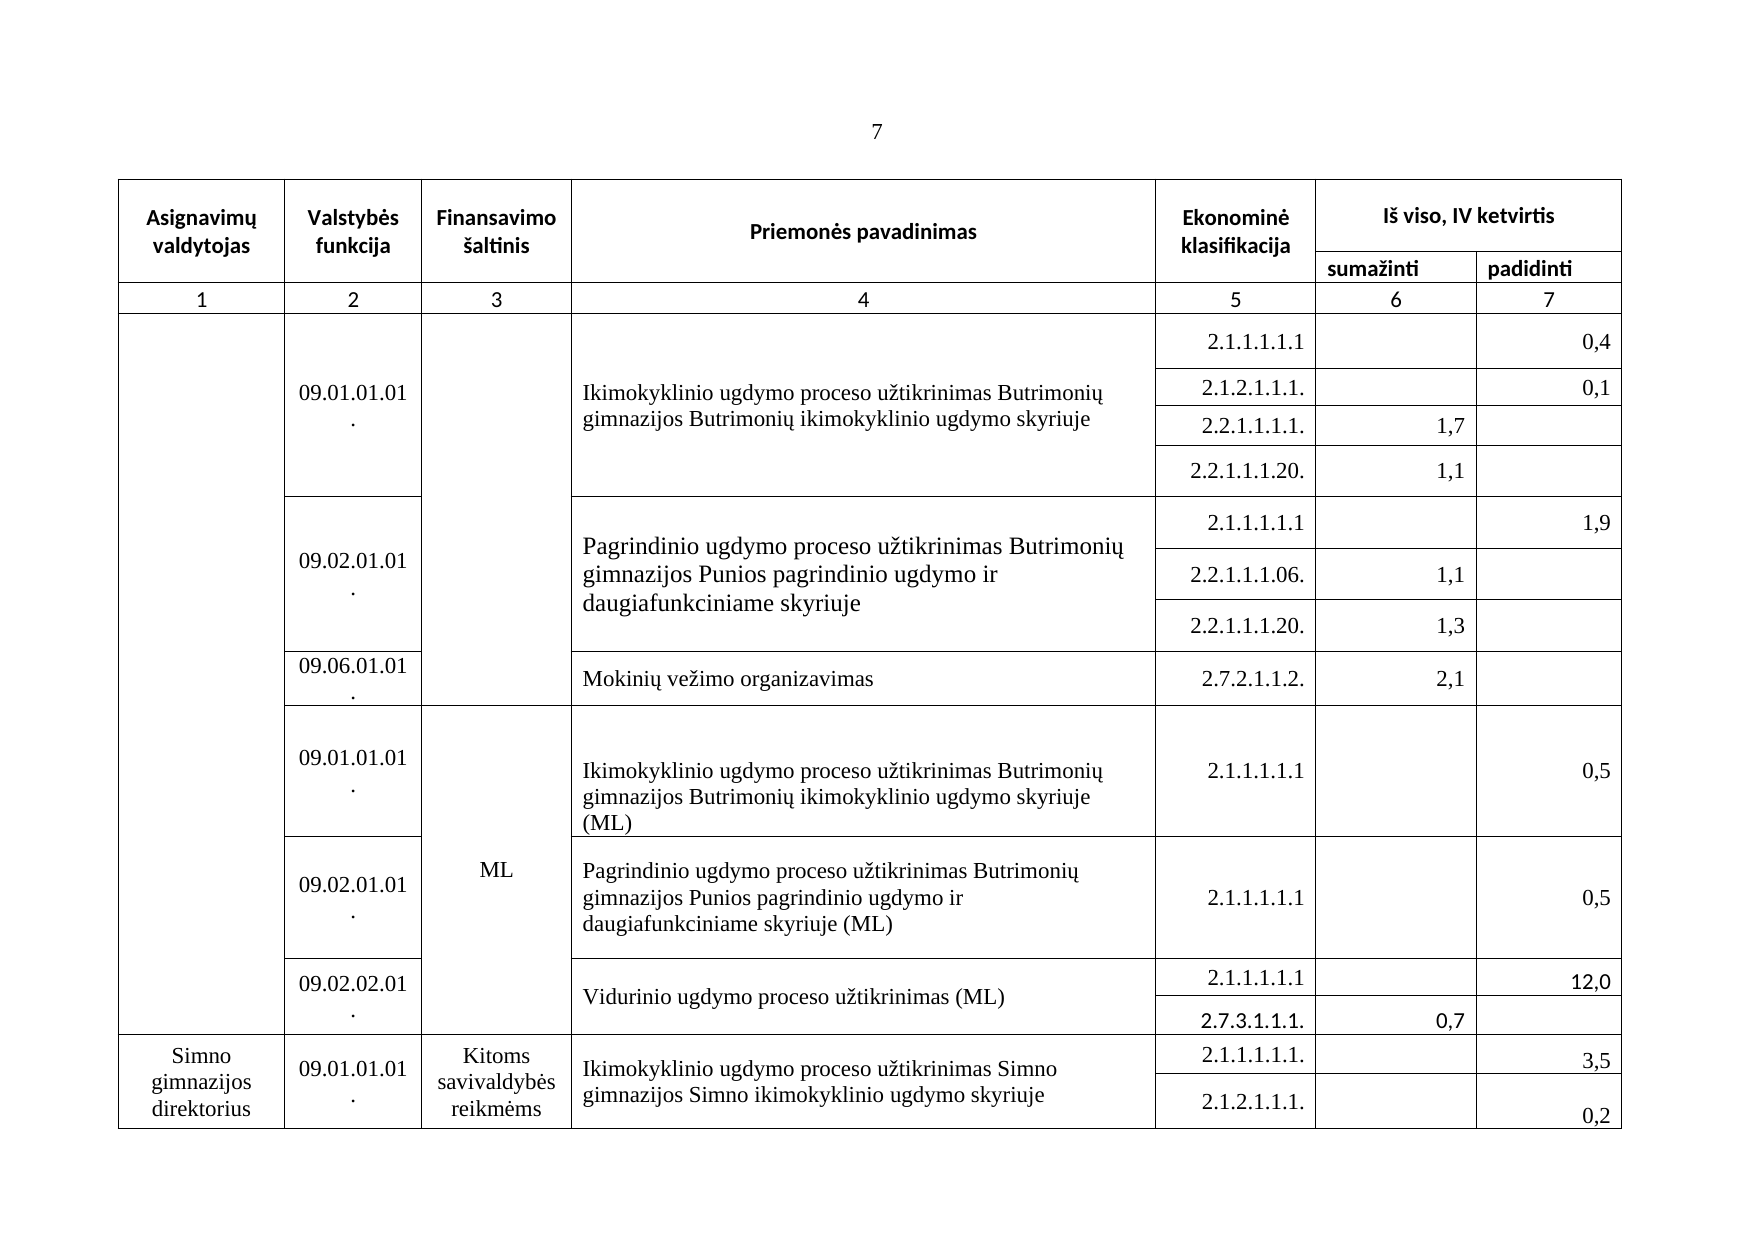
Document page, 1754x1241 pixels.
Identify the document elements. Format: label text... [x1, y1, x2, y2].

table_cell Vidurinio ugdymo proceso užtikrinimas (ML) [572, 959, 1155, 1034]
table_cell [1622, 496, 1648, 548]
table_cell 2.1.1.1.1.1 [1156, 706, 1315, 836]
table_cell Ikimokyklinio ugdymo proceso užtikrinimas Butrimonių gimnazijos Butrimonių ikimokyklinio ugdymo skyriuje (ML) [572, 706, 1155, 836]
table_cell 0,7 [1316, 996, 1476, 1034]
table_header Ekonominė klasifikacija [1156, 180, 1315, 282]
table_cell 09.02.01.01. [285, 497, 421, 651]
table_cell 09.01.01.01. [285, 1035, 421, 1128]
table_cell Kitoms savivaldybės reikmėms [422, 1035, 571, 1128]
table_cell [1316, 369, 1476, 405]
table_cell 12,0 [1477, 959, 1621, 995]
table_cell [1477, 446, 1621, 496]
table_cell 1,9 [1477, 497, 1621, 548]
table_cell 0,5 [1477, 837, 1621, 958]
table_cell 2.1.1.1.1.1 [1156, 314, 1315, 368]
table_cell [1477, 996, 1621, 1034]
table_cell 0,1 [1477, 369, 1621, 405]
table_cell 09.06.01.01. [285, 652, 421, 704]
table_header Valstybės funkcija [285, 180, 421, 282]
table_cell [1622, 1073, 1648, 1128]
table_cell Pagrindinio ugdymo proceso užtikrinimas Butrimonių gimnazijos Punios pagrindinio ugdymo ir daugiafunkciniame skyriuje (ML) [572, 837, 1155, 958]
table_cell 2.7.2.1.1.2. [1156, 652, 1315, 704]
table_cell 1,1 [1316, 549, 1476, 599]
table_cell [1622, 313, 1648, 368]
table_cell [1622, 548, 1648, 599]
table_cell [1477, 549, 1621, 599]
table_cell 09.01.01.01. [285, 314, 421, 496]
table_cell 3,5 [1477, 1035, 1621, 1073]
table_cell [1622, 251, 1648, 282]
table_cell [119, 314, 284, 1034]
table_cell 1 [119, 283, 284, 313]
table_cell Ikimokyklinio ugdymo proceso užtikrinimas Simno gimnazijos Simno ikimokyklinio ugdymo skyriuje [572, 1035, 1155, 1128]
table_cell 0,2 [1477, 1074, 1621, 1128]
table_cell [1622, 445, 1648, 496]
table_cell 0,5 [1477, 706, 1621, 836]
table_cell [422, 314, 571, 704]
table_cell [1622, 995, 1648, 1034]
table_header [1622, 179, 1648, 219]
table_cell [1622, 405, 1648, 444]
table_cell 2.2.1.1.1.1. [1156, 406, 1315, 444]
table_cell Pagrindinio ugdymo proceso užtikrinimas Butrimonių gimnazijos Punios pagrindinio ugdymo ir daugiafunkciniame skyriuje [572, 497, 1155, 651]
table_header Priemonės pavadinimas [572, 180, 1155, 282]
table_cell 2.1.1.1.1.1 [1156, 497, 1315, 548]
table_cell 6 [1316, 283, 1476, 313]
table_cell Ikimokyklinio ugdymo proceso užtikrinimas Butrimonių gimnazijos Butrimonių ikimokyklinio ugdymo skyriuje [572, 314, 1155, 496]
table_cell 4 [572, 283, 1155, 313]
table_cell [1622, 958, 1648, 995]
table_cell 1,3 [1316, 600, 1476, 651]
table_cell 2.1.1.1.1.1. [1156, 1035, 1315, 1073]
table_cell 2.1.2.1.1.1. [1156, 369, 1315, 405]
table_cell padidinti [1477, 252, 1621, 282]
table_header Finansavimo šaltinis [422, 180, 571, 282]
table_cell 2.2.1.1.1.06. [1156, 549, 1315, 599]
table_cell [1316, 837, 1476, 958]
table_cell [1477, 652, 1621, 704]
table_cell 09.02.01.01. [285, 837, 421, 958]
table_cell [1316, 314, 1476, 368]
table_cell [1622, 705, 1648, 836]
table_cell 2.1.1.1.1.1 [1156, 959, 1315, 995]
table_cell [1622, 836, 1648, 958]
table_cell 09.02.02.01. [285, 959, 421, 1034]
table_cell 3 [422, 283, 571, 313]
table_cell [1622, 1034, 1648, 1073]
table_cell [1622, 651, 1648, 704]
table_cell 5 [1156, 283, 1315, 313]
table_cell [1316, 1074, 1476, 1128]
table_cell [1477, 406, 1621, 444]
table_cell sumažinti [1316, 252, 1476, 282]
table_header Iš viso, IV ketvirtis [1316, 180, 1621, 251]
table_cell 0,4 [1477, 314, 1621, 368]
table_cell [1316, 706, 1476, 836]
table_cell 2 [285, 283, 421, 313]
table_cell 1,1 [1316, 446, 1476, 496]
table_cell 2,1 [1316, 652, 1476, 704]
table_cell [1477, 600, 1621, 651]
table_cell 09.01.01.01. [285, 706, 421, 836]
table_cell [1622, 599, 1648, 651]
table_cell 2.2.1.1.1.20. [1156, 446, 1315, 496]
table_cell 1,7 [1316, 406, 1476, 444]
table_cell 2.2.1.1.1.20. [1156, 600, 1315, 651]
table_cell [1316, 497, 1476, 548]
table_header Asignavimų valdytojas [119, 180, 284, 282]
table_cell ML [422, 706, 571, 1034]
table_cell Mokinių vežimo organizavimas [572, 652, 1155, 704]
table_cell [1622, 219, 1648, 251]
table_cell [1622, 282, 1648, 313]
table_cell 2.1.2.1.1.1. [1156, 1074, 1315, 1128]
table_cell 7 [1477, 283, 1621, 313]
table_cell Simno gimnazijos direktorius [119, 1035, 284, 1128]
table_cell [1316, 1035, 1476, 1073]
table_cell 2.7.3.1.1.1. [1156, 996, 1315, 1034]
table_cell [1316, 959, 1476, 995]
table_cell [1622, 368, 1648, 405]
table_cell 2.1.1.1.1.1 [1156, 837, 1315, 958]
